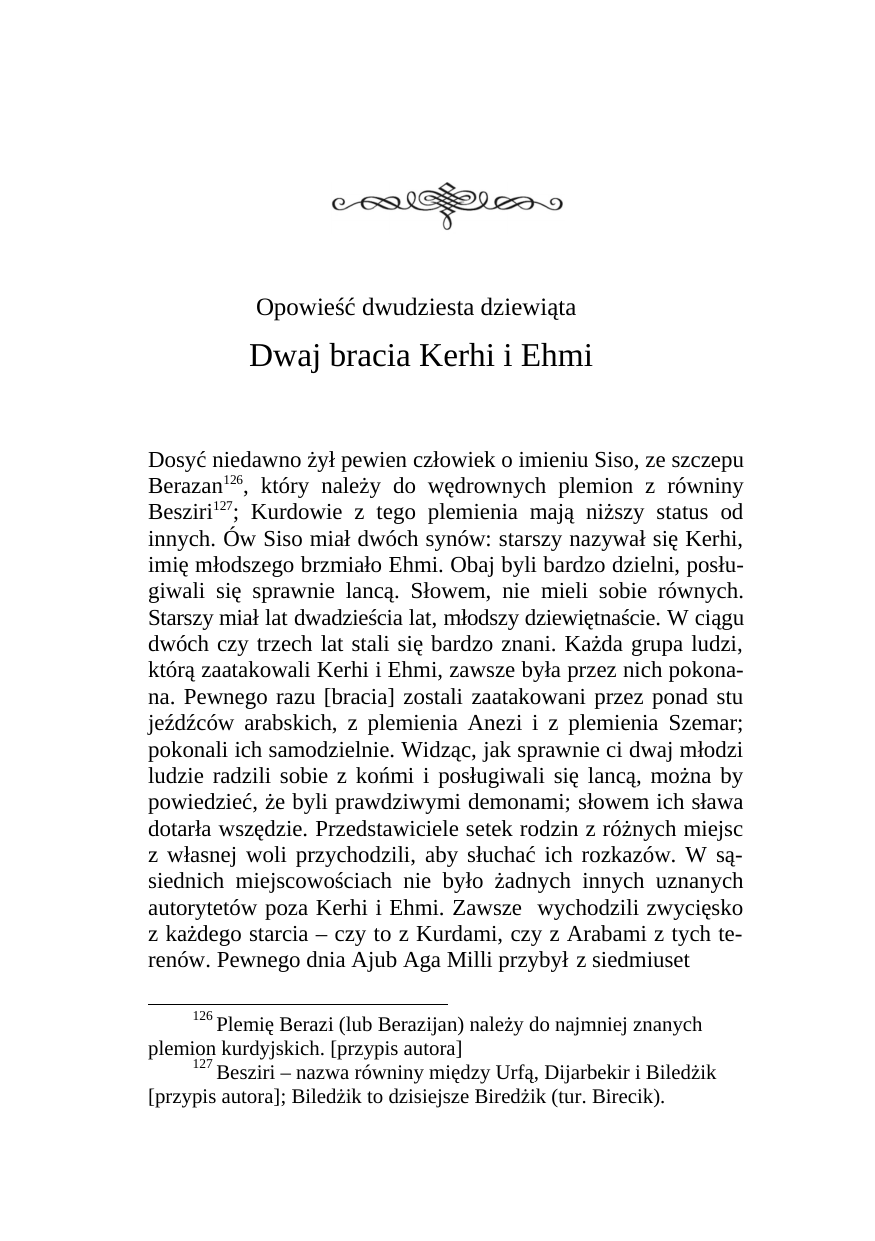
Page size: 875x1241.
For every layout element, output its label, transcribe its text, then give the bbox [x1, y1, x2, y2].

text Opowieść dwudziesta dziewiąta [256, 292, 755, 321]
picture [331, 182, 566, 234]
text 127 Besziri – nazwa równiny między Urfą, Dijarbekir i Biledżik [przypis autora]; Biledżik to dzisiejsze Biredżik (tur. Birecik). [148, 1060, 755, 1108]
text Dosyć niedawno żył pewien człowiek o imieniu Siso, ze szczepu Berazan126, który należy do wędrownych plemion z równiny Besziri127; Kurdowie z tego plemienia mają niższy status od innych. Ów Siso miał dwóch synów: starszy nazywał się Kerhi, imię młodszego brzmiało Ehmi. Obaj byli bardzo dzielni, posłu- giwali się sprawnie lancą. Słowem, nie mieli sobie równych. Starszy miał lat dwadzieścia lat, młodszy dziewiętnaście. W ciągu dwóch czy trzech lat stali się bardzo znani. Każda grupa ludzi, którą zaatakowali Kerhi i Ehmi, zawsze była przez nich pokona- na. Pewnego razu [bracia] zostali zaatakowani przez ponad stu jeźdźców arabskich, z plemienia Anezi i z plemienia Szemar; pokonali ich samodzielnie. Widząc, jak sprawnie ci dwaj młodzi ludzie radzili sobie z końmi i posługiwali się lancą, można by powiedzieć, że byli prawdziwymi demonami; słowem ich sława dotarła wszędzie. Przedstawiciele setek rodzin z różnych miejsc z własnej woli przychodzili, aby słuchać ich rozkazów. W są- siednich miejscowościach nie było żadnych innych uznanych autorytetów poza Kerhi i Ehmi. Zawsze wychodzili zwycięsko z każdego starcia – czy to z Kurdami, czy z Arabami z tych te- renów. Pewnego dnia Ajub Aga Milli przybył z siedmiuset [148, 446, 744, 973]
text 126 Plemię Berazi (lub Berazijan) należy do najmniej znanych plemion kurdyjskich. [przypis autora] [148, 1003, 755, 1060]
text Dwaj bracia Kerhi i Ehmi [249, 335, 755, 373]
